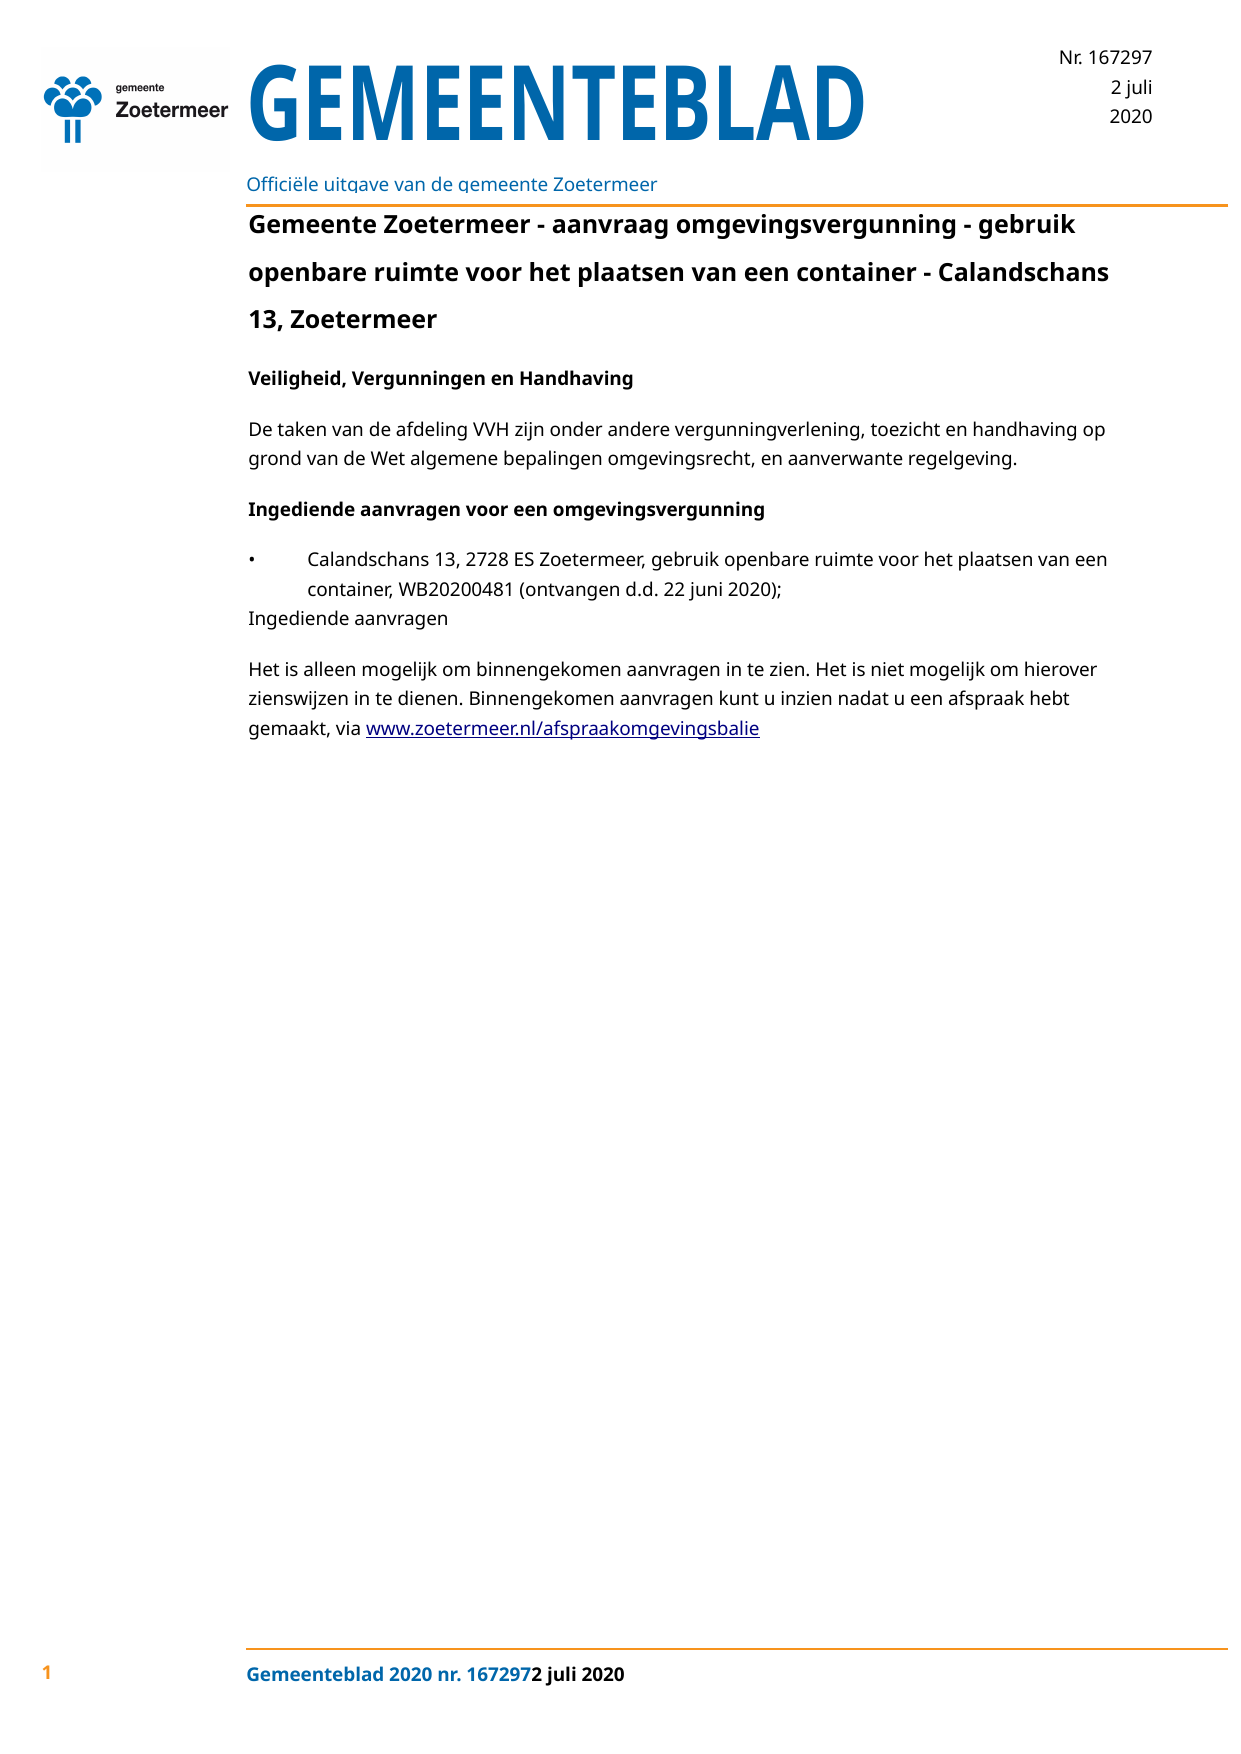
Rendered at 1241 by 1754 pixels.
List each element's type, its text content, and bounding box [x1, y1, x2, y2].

text Het is alleen mogelijk om binnengekomen aanvragen in te zien. Het is niet mogelijk om hierover zienswijzen in te dienen. Binnengekomen aanvragen kunt u inzien nadat u een afspraak hebt gemaakt, via www.zoetermeer.nl/afspraakomgevingsbalie [248, 656, 1152, 741]
text Veiligheid, Vergunningen en Handhaving [248, 366, 1152, 391]
list Calandschans 13, 2728 ES Zoetermeer, gebruik openbare ruimte voor het plaatsen van een container, WB20200481 (ontvangen d.d. 22 juni 2020); [248, 546, 1152, 602]
text Gemeente Zoetermeer - aanvraag omgevingsvergunning - gebruik openbare ruimte voor het plaatsen van een container - Calandschans 13, Zoetermeer [248, 207, 1152, 336]
text Ingediende aanvragen voor een omgevingsvergunning [248, 496, 1152, 522]
text Ingediende aanvragen [248, 606, 1152, 631]
picture [41, 47, 231, 172]
text De taken van de afdeling VVH zijn onder andere vergunningverlening, toezicht en handhaving op grond van de Wet algemene bepalingen omgevingsrecht, en aanverwante regelgeving. [248, 416, 1152, 471]
